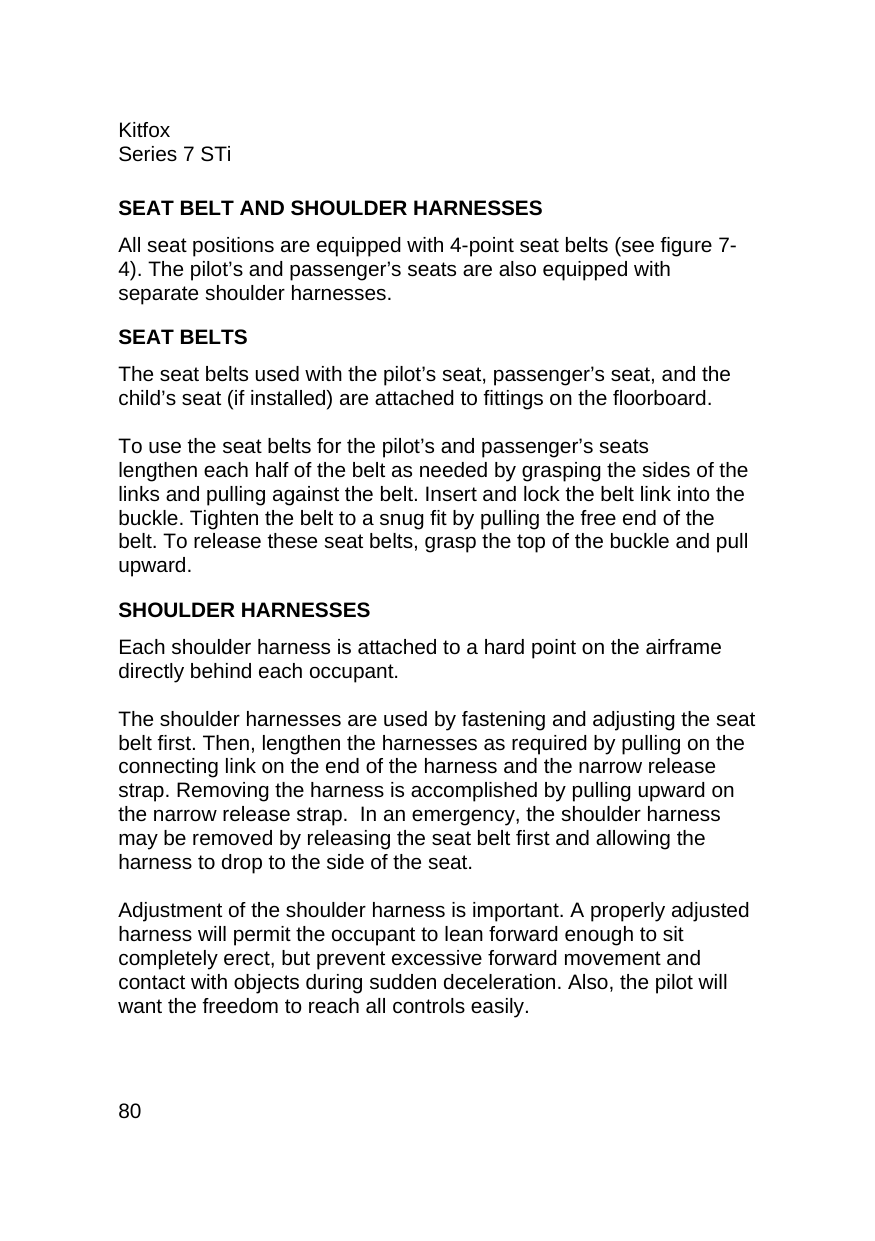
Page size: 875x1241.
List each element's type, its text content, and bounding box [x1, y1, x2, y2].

subtitle SEAT BELTS [118, 325, 756, 349]
text Each shoulder harness is attached to a hard point on the airframe directly behind each occupant. [118, 634, 756, 682]
subtitle SEAT BELT AND SHOULDER HARNESSES [118, 196, 756, 220]
text To use the seat belts for the pilot’s and passenger’s seats [118, 433, 756, 457]
text The seat belts used with the pilot’s seat, passenger’s seat, and the child’s seat (if installed) are attached to fittings on the floorboard. [118, 362, 756, 409]
subtitle SHOULDER HARNESSES [118, 598, 756, 622]
text All seat positions are equipped with 4-point seat belts (see figure 7-4). The pilot’s and passenger’s seats are also equipped with separate shoulder harnesses. [118, 232, 756, 304]
text lengthen each half of the belt as needed by grasping the sides of the links and pulling against the belt. Insert and lock the belt link into the buckle. Tighten the belt to a snug fit by pulling the free end of the [118, 457, 756, 529]
text belt. To release these seat belts, grasp the top of the buckle and pull upward. [118, 529, 756, 577]
text strap. Removing the harness is accomplished by pulling upward on the narrow release strap. In an emergency, the shoulder harness may be removed by releasing the seat belt first and allowing the harness to drop to the side of the seat. [118, 778, 756, 874]
text Adjustment of the shoulder harness is important. A properly adjusted harness will permit the occupant to lean forward enough to sit completely erect, but prevent excessive forward movement and contact with objects during sudden deceleration. Also, the pilot will want the freedom to reach all controls easily. [118, 898, 756, 1018]
text The shoulder harnesses are used by fastening and adjusting the seat belt first. Then, lengthen the harnesses as required by pulling on the connecting link on the end of the harness and the narrow release [118, 706, 756, 778]
